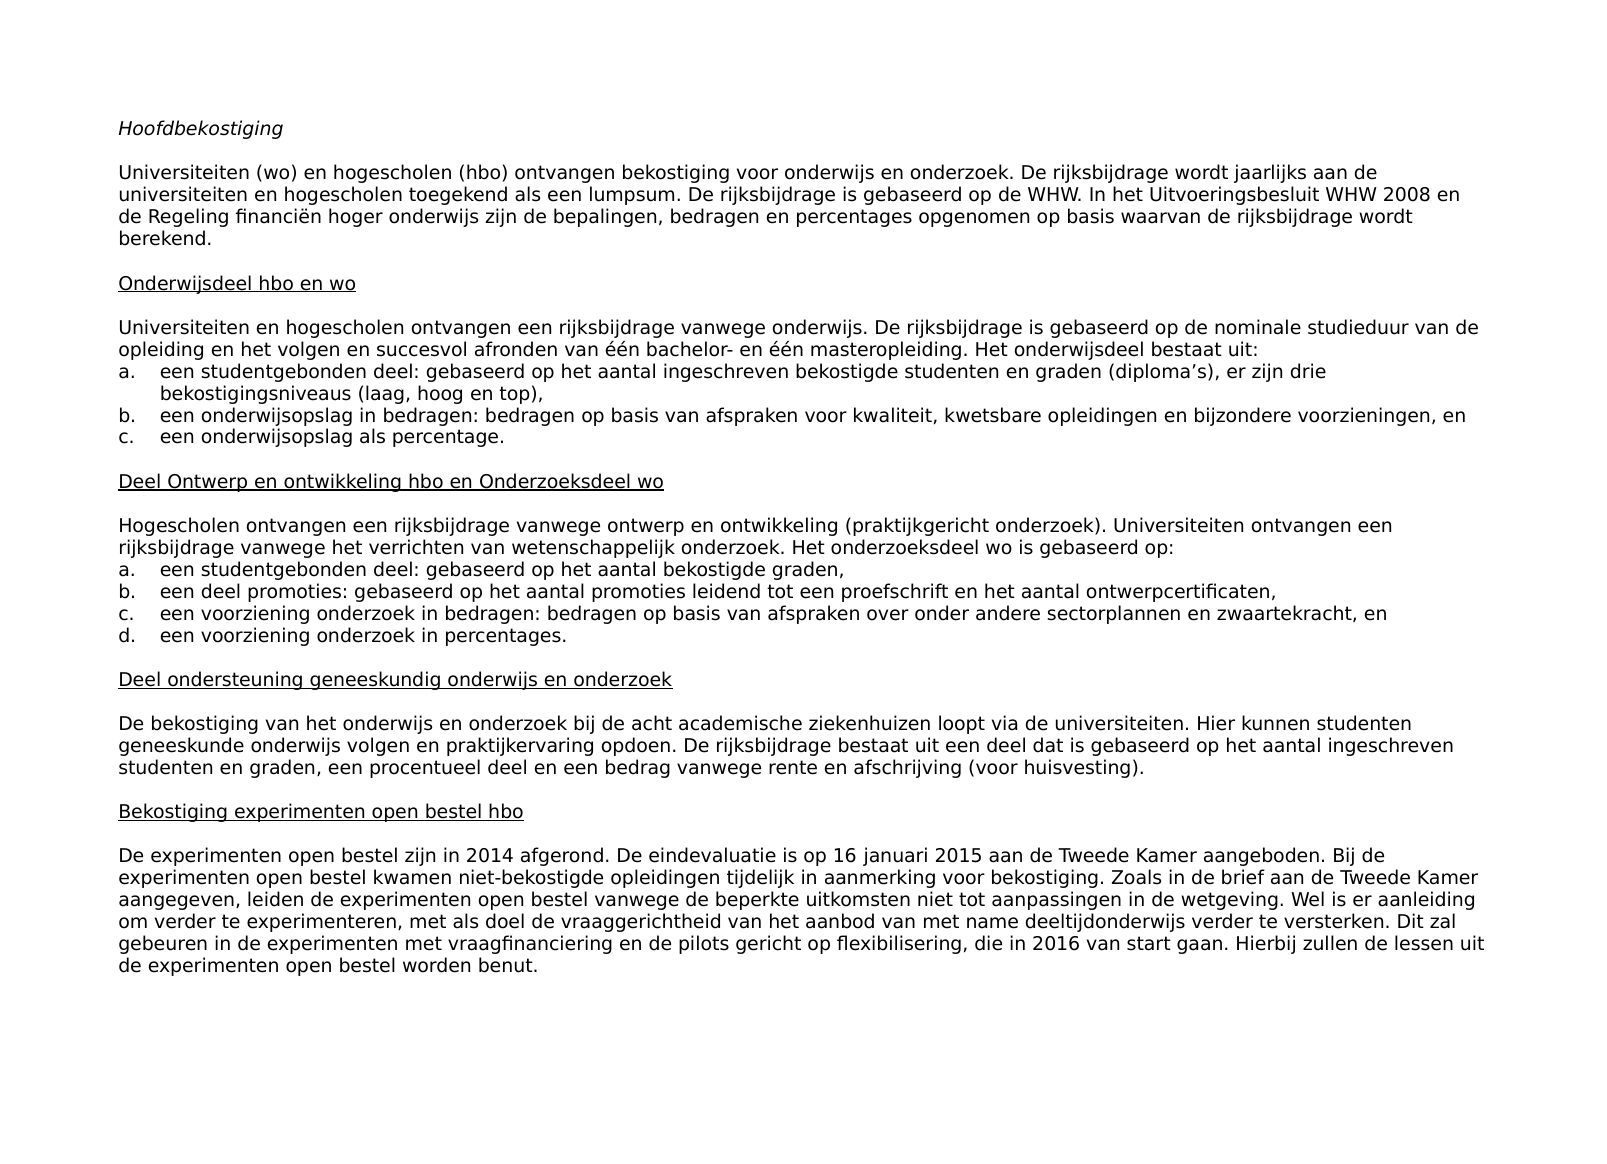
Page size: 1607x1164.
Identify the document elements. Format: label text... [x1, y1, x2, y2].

subtitle Bekostiging experimenten open bestel hbo [118, 801, 1488, 823]
text d. een voorziening onderzoek in percentages. [118, 625, 1488, 647]
text a. een studentgebonden deel: gebaseerd op het aantal ingeschreven bekostigde studenten en graden (diploma’s), er zijn drie bekostigingsniveaus (laag, hoog en top), [118, 361, 1488, 404]
subtitle Onderwijsdeel hbo en wo [118, 272, 1488, 294]
text Universiteiten en hogescholen ontvangen een rijksbijdrage vanwege onderwijs. De rijksbijdrage is gebaseerd op de nominale studieduur van de opleiding en het volgen en succesvol afronden van één bachelor- en één masteropleiding. Het onderwijsdeel bestaat uit: [118, 317, 1488, 361]
text De bekostiging van het onderwijs en onderzoek bij de acht academische ziekenhuizen loopt via de universiteiten. Hier kunnen studenten geneeskunde onderwijs volgen en praktijkervaring opdoen. De rijksbijdrage bestaat uit een deel dat is gebaseerd op het aantal ingeschreven studenten en graden, een procentueel deel en een bedrag vanwege rente en afschrijving (voor huisvesting). [118, 713, 1488, 779]
text b. een deel promoties: gebaseerd op het aantal promoties leidend tot een proefschrift en het aantal ontwerpcertificaten, [118, 581, 1488, 603]
text c. een voorziening onderzoek in bedragen: bedragen op basis van afspraken over onder andere sectorplannen en zwaartekracht, en [118, 603, 1488, 625]
subtitle Deel Ontwerp en ontwikkeling hbo en Onderzoeksdeel wo [118, 471, 1488, 493]
text Universiteiten (wo) en hogescholen (hbo) ontvangen bekostiging voor onderwijs en onderzoek. De rijksbijdrage wordt jaarlijks aan de universiteiten en hogescholen toegekend als een lumpsum. De rijksbijdrage is gebaseerd op de WHW. In het Uitvoeringsbesluit WHW 2008 en de Regeling financiën hoger onderwijs zijn de bepalingen, bedragen en percentages opgenomen op basis waarvan de rijksbijdrage wordt berekend. [118, 162, 1488, 250]
subtitle Hoofdbekostiging [118, 118, 1488, 140]
text b. een onderwijsopslag in bedragen: bedragen op basis van afspraken voor kwaliteit, kwetsbare opleidingen en bijzondere voorzieningen, en [118, 404, 1488, 426]
text Hogescholen ontvangen een rijksbijdrage vanwege ontwerp en ontwikkeling (praktijkgericht onderzoek). Universiteiten ontvangen een rijksbijdrage vanwege het verrichten van wetenschappelijk onderzoek. Het onderzoeksdeel wo is gebaseerd op: [118, 515, 1488, 559]
subtitle Deel ondersteuning geneeskundig onderwijs en onderzoek [118, 669, 1488, 691]
text c. een onderwijsopslag als percentage. [118, 426, 1488, 448]
text De experimenten open bestel zijn in 2014 afgerond. De eindevaluatie is op 16 januari 2015 aan de Tweede Kamer aangeboden. Bij de experimenten open bestel kwamen niet-bekostigde opleidingen tijdelijk in aanmerking voor bekostiging. Zoals in de brief aan de Tweede Kamer aangegeven, leiden de experimenten open bestel vanwege de beperkte uitkomsten niet tot aanpassingen in de wetgeving. Wel is er aanleiding om verder te experimenteren, met als doel de vraaggerichtheid van het aanbod van met name deeltijdonderwijs verder te versterken. Dit zal gebeuren in de experimenten met vraagfinanciering en de pilots gericht op flexibilisering, die in 2016 van start gaan. Hierbij zullen de lessen uit de experimenten open bestel worden benut. [118, 845, 1488, 977]
text a. een studentgebonden deel: gebaseerd op het aantal bekostigde graden, [118, 559, 1488, 581]
